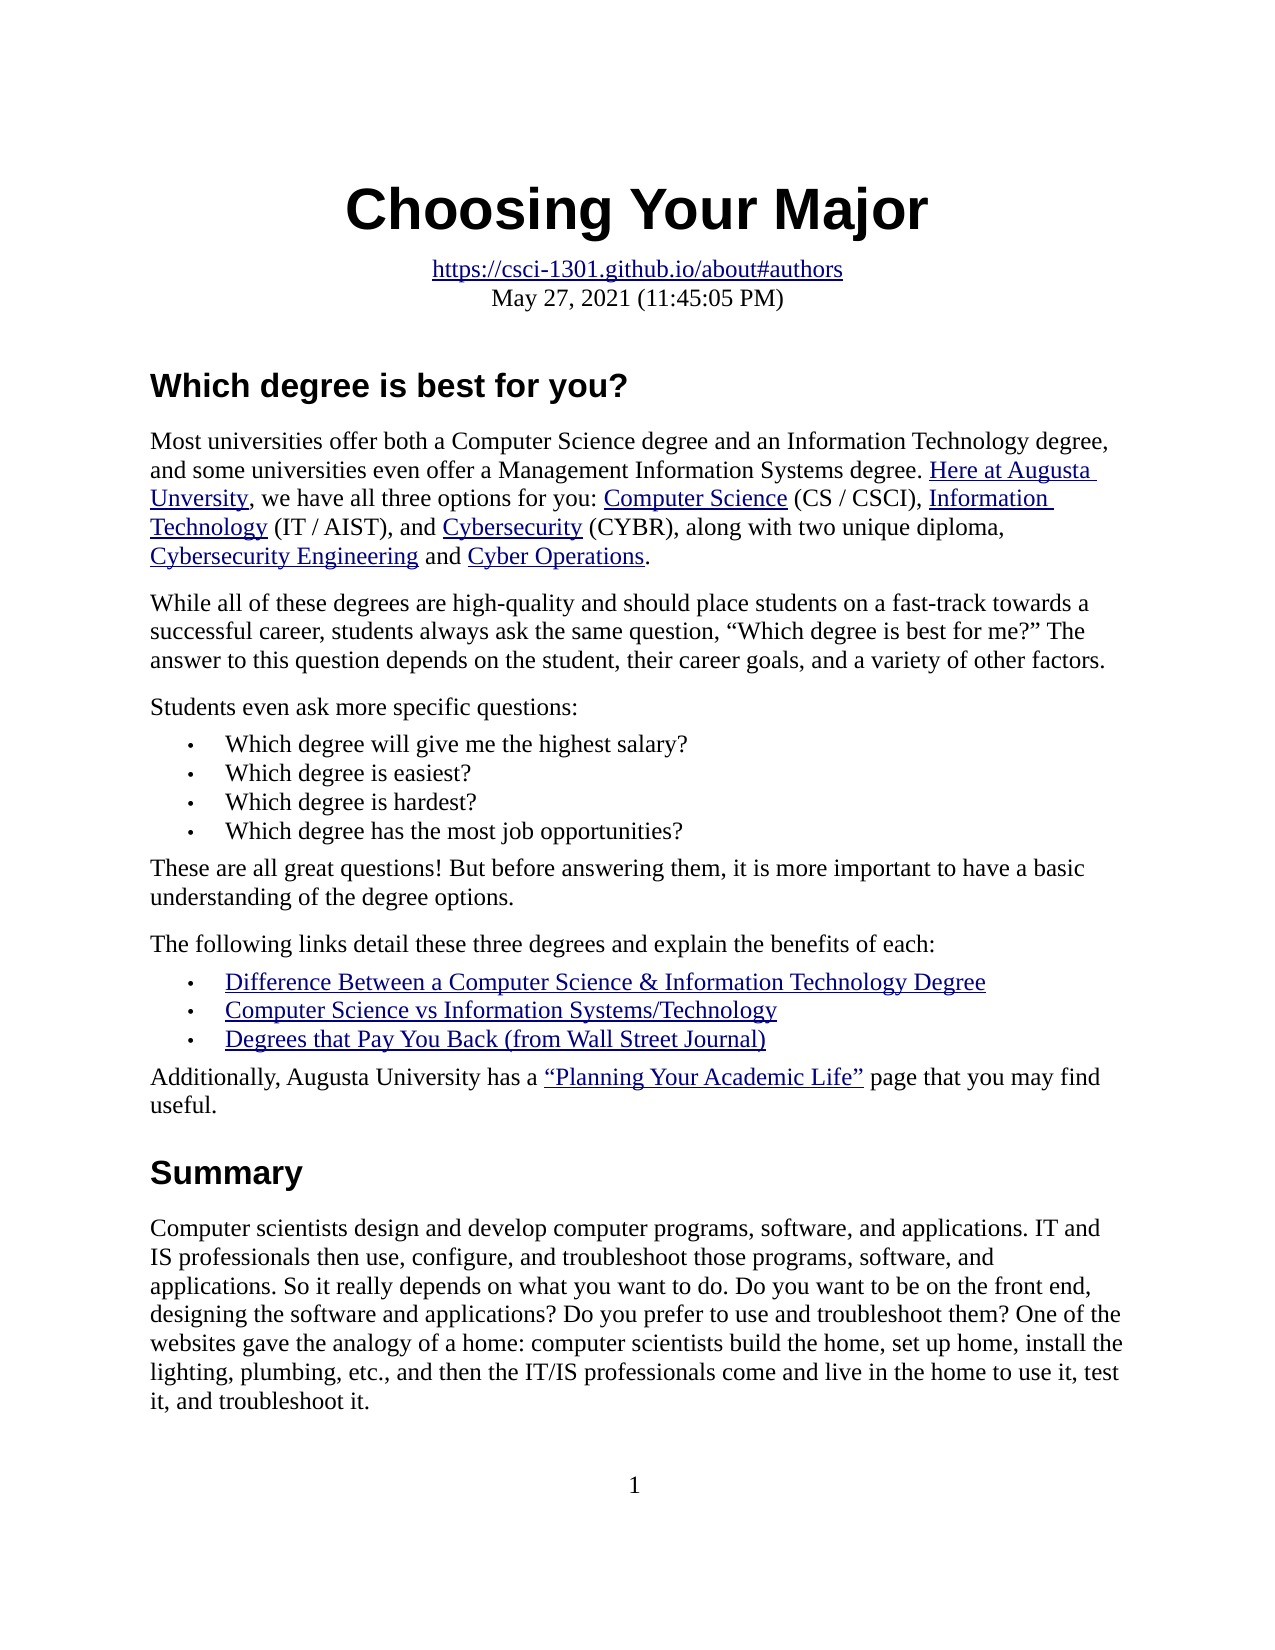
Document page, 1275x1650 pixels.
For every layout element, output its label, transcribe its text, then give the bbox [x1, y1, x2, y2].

title Choosing Your Major [150, 175, 1125, 242]
list Computer Science vs Information Systems/Technology [187, 995, 1125, 1024]
list Which degree has the most job opportunities? [187, 816, 1125, 844]
list Which degree will give me the highest salary? [187, 729, 1125, 758]
list Degrees that Pay You Back (from Wall Street Journal) [187, 1024, 1125, 1053]
text These are all great questions! But before answering them, it is more important to have a basic understanding of the degree options. [150, 853, 1125, 911]
text Students even ask more specific questions: [150, 692, 1125, 721]
list Which degree is easiest? [187, 758, 1125, 787]
text Additionally, Augusta University has a “Planning Your Academic Life” page that you may find useful. [150, 1062, 1125, 1119]
list Which degree is hardest? [187, 787, 1125, 816]
subtitle Which degree is best for you? [150, 366, 1125, 404]
text May 27, 2021 (11:45:05 PM) [150, 283, 1125, 312]
text https://csci-1301.github.io/about#authors [150, 254, 1125, 283]
list Difference Between a Computer Science & Information Technology Degree [187, 967, 1125, 995]
subtitle Summary [150, 1153, 1125, 1192]
text Most universities offer both a Computer Science degree and an Information Technology degree, and some universities even offer a Management Information Systems degree. Here at Augusta Unversity, we have all three options for you: Computer Science (CS / CSCI), Information Technology (IT / AIST), and Cybersecurity (CYBR), along with two unique diploma, Cybersecurity Engineering and Cyber Operations. [150, 426, 1125, 570]
text Computer scientists design and develop computer programs, software, and applications. IT and IS professionals then use, configure, and troubleshoot those programs, software, and applications. So it really depends on what you want to do. Do you want to be on the front end, designing the software and applications? Do you prefer to use and troubleshoot them? One of the websites gave the analogy of a home: computer scientists build the home, set up home, install the lighting, plumbing, etc., and then the IT/IS professionals come and live in the home to use it, test it, and troubleshoot it. [150, 1213, 1125, 1414]
text While all of these degrees are high-quality and should place students on a fast-track towards a successful career, students always ask the same question, “Which degree is best for me?” The answer to this question depends on the student, their career goals, and a variety of other factors. [150, 588, 1125, 674]
text The following links detail these three degrees and explain the benefits of each: [150, 929, 1125, 958]
